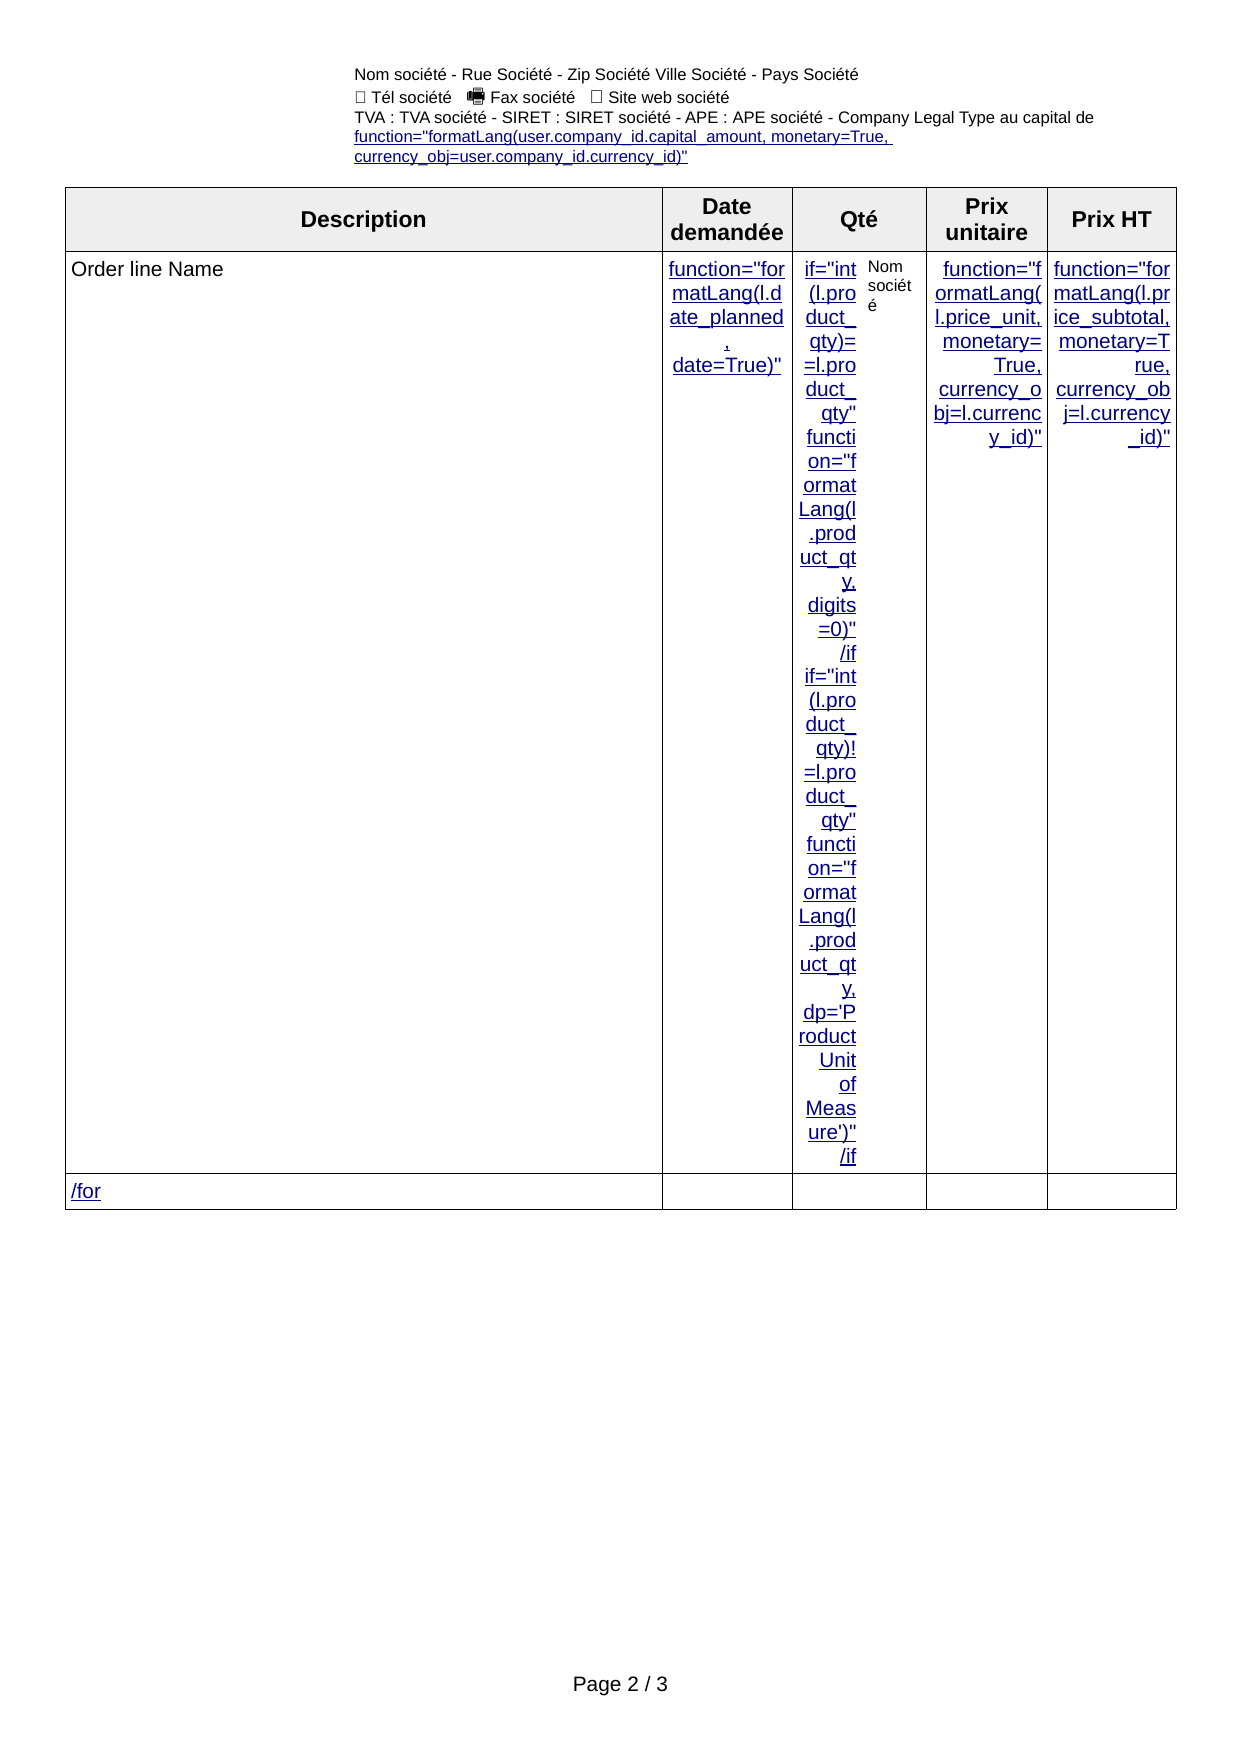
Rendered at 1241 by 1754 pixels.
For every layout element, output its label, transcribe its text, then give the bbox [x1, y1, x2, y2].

table_header Date demandée [663, 188, 792, 251]
table_header Prix unitaire [927, 188, 1047, 251]
table_cell [862, 1174, 926, 1209]
table_cell function="formatLang(l.date_planned, date=True)" [663, 252, 792, 1173]
table_cell /for [66, 1174, 662, 1209]
table_header Qté [793, 188, 926, 251]
table_cell function="formatLang(l.price_subtotal, monetary=True, currency_obj=l.currency_id)" [1048, 252, 1176, 1173]
table_cell [663, 1174, 792, 1209]
table_cell [927, 1174, 1047, 1209]
table_cell [793, 1174, 862, 1209]
table_cell Nom société [862, 252, 926, 1173]
table_cell function="formatLang(l.price_unit, monetary=True, currency_obj=l.currency_id)" [927, 252, 1047, 1173]
table_header Prix HT [1048, 188, 1176, 251]
table_cell [1048, 1174, 1176, 1209]
table_cell if="int(l.product_qty)==l.product_qty" function="formatLang(l.product_qty, digits=0)" /if if="int(l.product_qty)!=l.product_qty" function="formatLang(l.product_qty, dp='Product Unit of Measure')" /if [793, 252, 862, 1173]
table_cell Order line Name [66, 252, 662, 1173]
table_header Description [66, 188, 662, 251]
